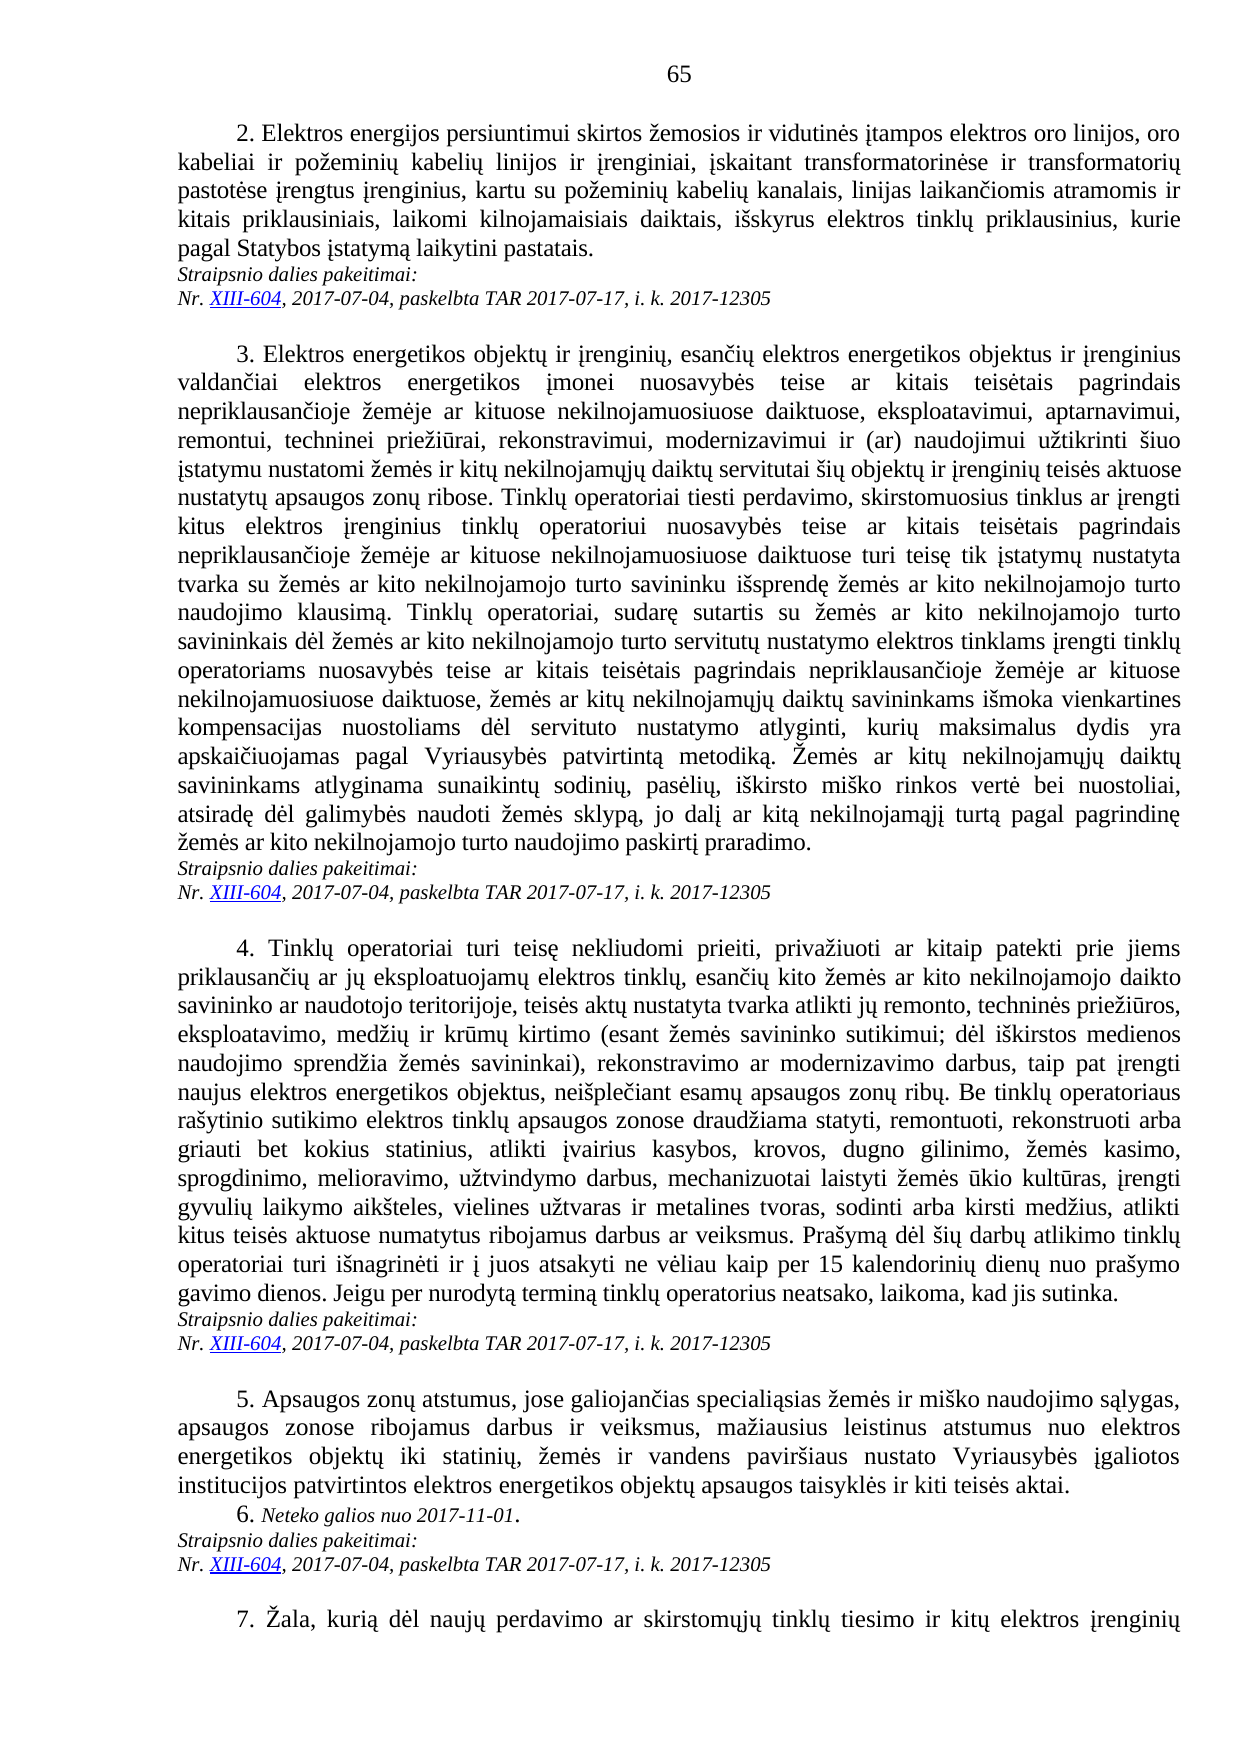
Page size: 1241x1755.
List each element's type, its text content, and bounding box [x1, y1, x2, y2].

text Nr. XIII-604, 2017-07-04, paskelbta TAR 2017-07-17, i. k. 2017-12305 [177, 1552, 1181, 1576]
text 3. Elektros energetikos objektų ir įrenginių, esančių elektros energetikos objektus ir įrenginius valdančiai elektros energetikos įmonei nuosavybės teise ar kitais teisėtais pagrindais nepriklausančioje žemėje ar kituose nekilnojamuosiuose daiktuose, eksploatavimui, aptarnavimui, remontui, techninei priežiūrai, rekonstravimui, modernizavimui ir (ar) naudojimui užtikrinti šiuo įstatymu nustatomi žemės ir kitų nekilnojamųjų daiktų servitutai šių objektų ir įrenginių teisės aktuose nustatytų apsaugos zonų ribose. Tinklų operatoriai tiesti perdavimo, skirstomuosius tinklus ar įrengti kitus elektros įrenginius tinklų operatoriui nuosavybės teise ar kitais teisėtais pagrindais nepriklausančioje žemėje ar kituose nekilnojamuosiuose daiktuose turi teisę tik įstatymų nustatyta tvarka su žemės ar kito nekilnojamojo turto savininku išsprendę žemės ar kito nekilnojamojo turto naudojimo klausimą. Tinklų operatoriai, sudarę sutartis su žemės ar kito nekilnojamojo turto savininkais dėl žemės ar kito nekilnojamojo turto servitutų nustatymo elektros tinklams įrengti tinklų operatoriams nuosavybės teise ar kitais teisėtais pagrindais nepriklausančioje žemėje ar kituose nekilnojamuosiuose daiktuose, žemės ar kitų nekilnojamųjų daiktų savininkams išmoka vienkartines kompensacijas nuostoliams dėl servituto nustatymo atlyginti, kurių maksimalus dydis yra apskaičiuojamas pagal Vyriausybės patvirtintą metodiką. Žemės ar kitų nekilnojamųjų daiktų savininkams atlyginama sunaikintų sodinių, pasėlių, iškirsto miško rinkos vertė bei nuostoliai, atsiradę dėl galimybės naudoti žemės sklypą, jo dalį ar kitą nekilnojamąjį turtą pagal pagrindinę žemės ar kito nekilnojamojo turto naudojimo paskirtį praradimo. [177, 339, 1181, 856]
text 5. Apsaugos zonų atstumus, jose galiojančias specialiąsias žemės ir miško naudojimo sąlygas, apsaugos zonose ribojamus darbus ir veiksmus, mažiausius leistinus atstumus nuo elektros energetikos objektų iki statinių, žemės ir vandens paviršiaus nustato Vyriausybės įgaliotos institucijos patvirtintos elektros energetikos objektų apsaugos taisyklės ir kiti teisės aktai. [177, 1384, 1181, 1499]
text Nr. XIII-604, 2017-07-04, paskelbta TAR 2017-07-17, i. k. 2017-12305 [177, 880, 1181, 904]
text Straipsnio dalies pakeitimai: [177, 262, 1181, 286]
text 6. Neteko galios nuo 2017-11-01. [177, 1499, 1181, 1527]
text 2. Elektros energijos persiuntimui skirtos žemosios ir vidutinės įtampos elektros oro linijos, oro kabeliai ir požeminių kabelių linijos ir įrenginiai, įskaitant transformatorinėse ir transformatorių pastotėse įrengtus įrenginius, kartu su požeminių kabelių kanalais, linijas laikančiomis atramomis ir kitais priklausiniais, laikomi kilnojamaisiais daiktais, išskyrus elektros tinklų priklausinius, kurie pagal Statybos įstatymą laikytini pastatais. [177, 118, 1181, 262]
text 7. Žala, kurią dėl naujų perdavimo ar skirstomųjų tinklų tiesimo ir kitų elektros įrenginių [177, 1604, 1181, 1633]
text Straipsnio dalies pakeitimai: [177, 1307, 1181, 1331]
text Nr. XIII-604, 2017-07-04, paskelbta TAR 2017-07-17, i. k. 2017-12305 [177, 286, 1181, 310]
text Straipsnio dalies pakeitimai: [177, 856, 1181, 880]
text 4. Tinklų operatoriai turi teisę nekliudomi prieiti, privažiuoti ar kitaip patekti prie jiems priklausančių ar jų eksploatuojamų elektros tinklų, esančių kito žemės ar kito nekilnojamojo daikto savininko ar naudotojo teritorijoje, teisės aktų nustatyta tvarka atlikti jų remonto, techninės priežiūros, eksploatavimo, medžių ir krūmų kirtimo (esant žemės savininko sutikimui; dėl iškirstos medienos naudojimo sprendžia žemės savininkai), rekonstravimo ar modernizavimo darbus, taip pat įrengti naujus elektros energetikos objektus, neišplečiant esamų apsaugos zonų ribų. Be tinklų operatoriaus rašytinio sutikimo elektros tinklų apsaugos zonose draudžiama statyti, remontuoti, rekonstruoti arba griauti bet kokius statinius, atlikti įvairius kasybos, krovos, dugno gilinimo, žemės kasimo, sprogdinimo, melioravimo, užtvindymo darbus, mechanizuotai laistyti žemės ūkio kultūras, įrengti gyvulių laikymo aikšteles, vielines užtvaras ir metalines tvoras, sodinti arba kirsti medžius, atlikti kitus teisės aktuose numatytus ribojamus darbus ar veiksmus. Prašymą dėl šių darbų atlikimo tinklų operatoriai turi išnagrinėti ir į juos atsakyti ne vėliau kaip per 15 kalendorinių dienų nuo prašymo gavimo dienos. Jeigu per nurodytą terminą tinklų operatorius neatsako, laikoma, kad jis sutinka. [177, 933, 1181, 1307]
text Straipsnio dalies pakeitimai: [177, 1527, 1181, 1552]
text Nr. XIII-604, 2017-07-04, paskelbta TAR 2017-07-17, i. k. 2017-12305 [177, 1331, 1181, 1355]
